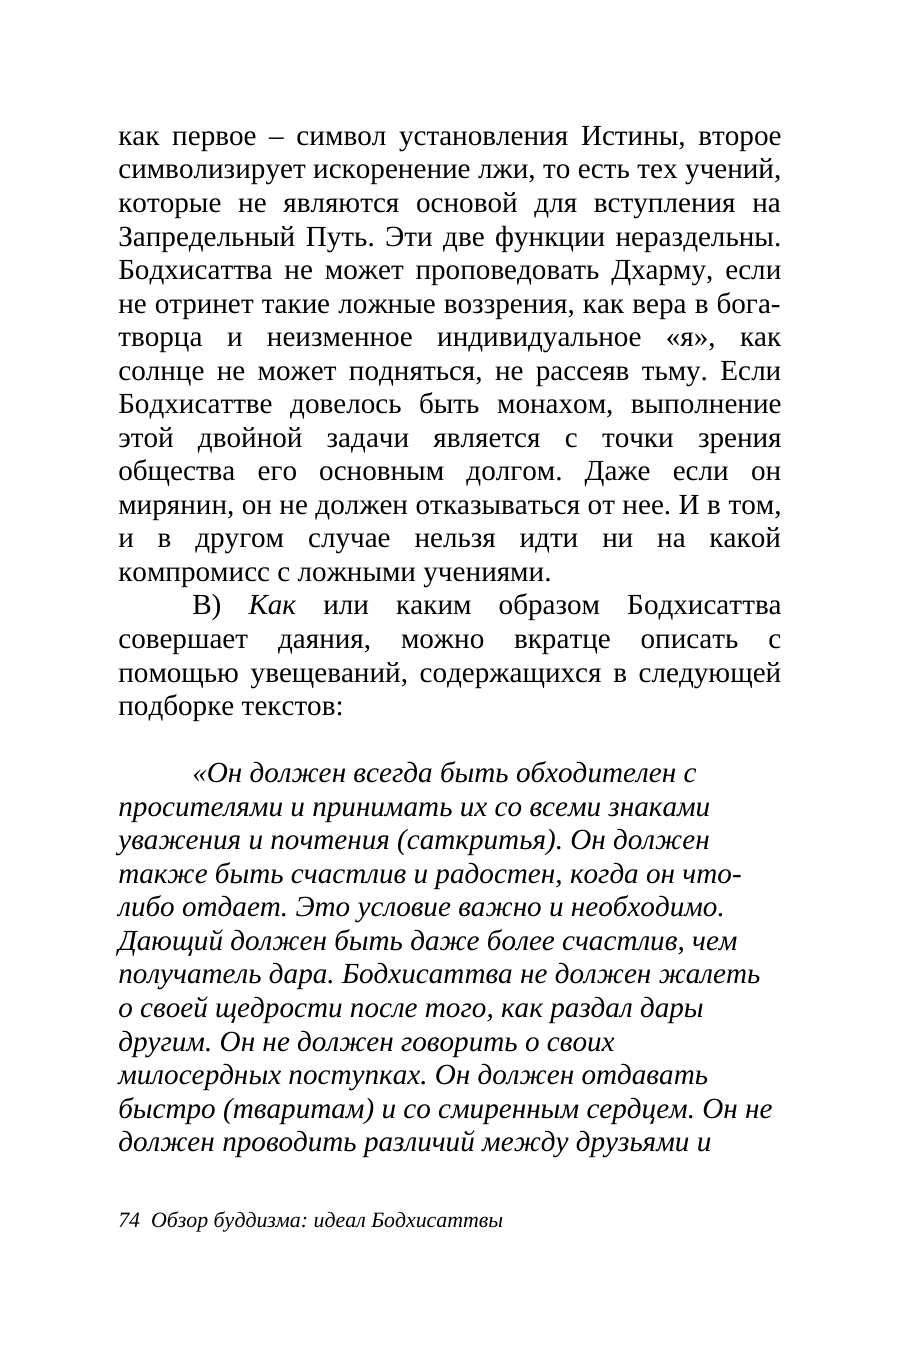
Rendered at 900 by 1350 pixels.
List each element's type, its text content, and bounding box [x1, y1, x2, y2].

text «Он должен всегда быть обходителен с просителями и принимать их со всеми знаками уважения и почтения (саткритья). Он должен также быть счастлив и радостен, когда он что-либо отдает. Это условие важно и необходимо. Дающий должен быть даже более счастлив, чем получатель дара. Бодхисаттва не должен жалеть о своей щедрости после того, как раздал дары другим. Он не должен говорить о своих милосердных поступках. Он должен отдавать быстро (тваритам) и со смиренным сердцем. Он не должен проводить различий между друзьями и [118, 755, 782, 1158]
text В) Как или каким образом Бодхисаттва совершает даяния, можно вкратце описать с помощью увещеваний, содержащихся в следующей подборке текстов: [118, 588, 782, 722]
text как первое – символ установления Истины, второе символизирует искоренение лжи, то есть тех учений, которые не являются основой для вступления на Запредельный Путь. Эти две функции нераздельны. Бодхисаттва не может проповедовать Дхарму, если не отринет такие ложные воззрения, как вера в бога-творца и неизменное индивидуальное «я», как солнце не может подняться, не рассеяв тьму. Если Бодхисаттве довелось быть монахом, выполнение этой двойной задачи является с точки зрения общества его основным долгом. Даже если он мирянин, он не должен отказываться от нее. И в том, и в другом случае нельзя идти ни на какой компромисс с ложными учениями. [118, 118, 782, 588]
